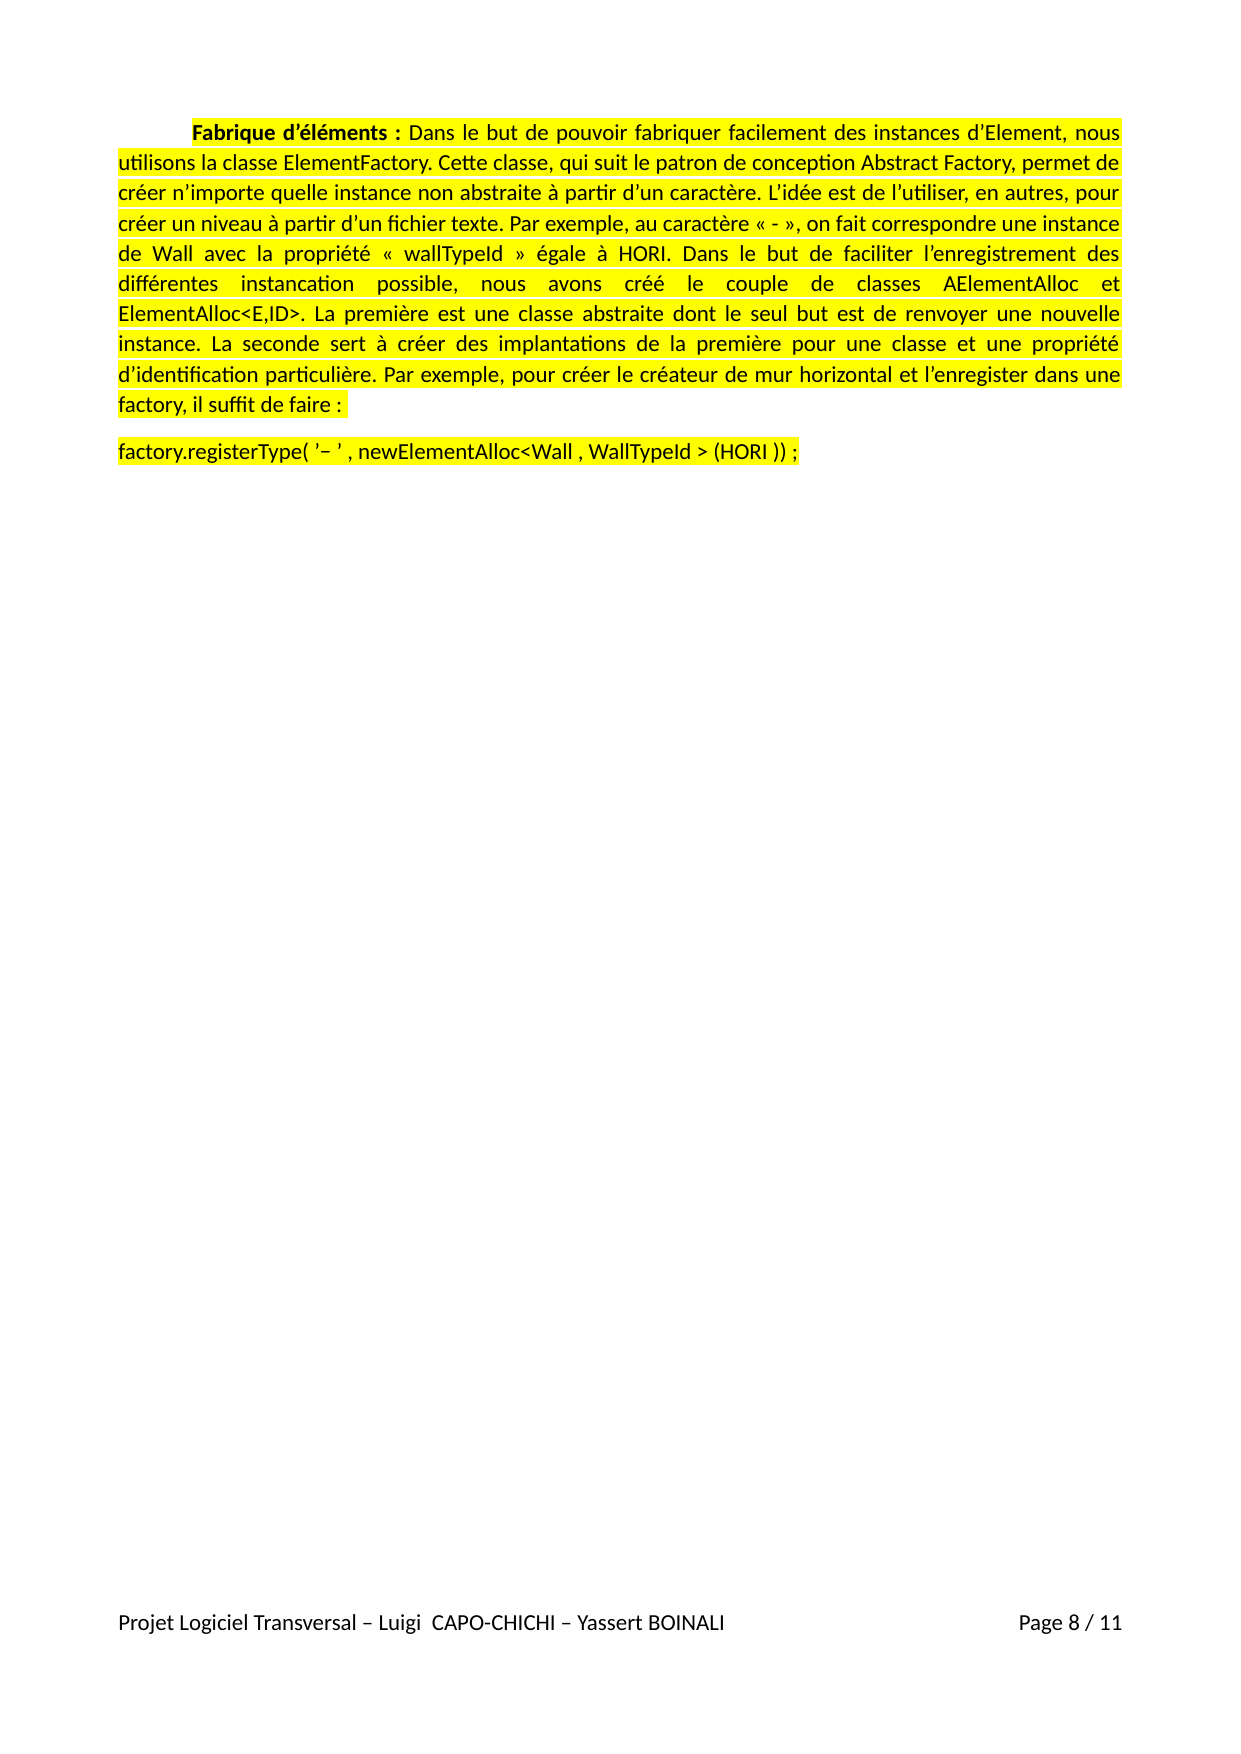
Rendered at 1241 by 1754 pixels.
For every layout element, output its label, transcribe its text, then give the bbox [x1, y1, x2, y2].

text factory.registerType( ’− ’ , newElementAlloc<Wall , WallTypeId > (HORI )) ; [118, 437, 1122, 465]
text Fabrique d’éléments : Dans le but de pouvoir fabriquer facilement des instances d’Element, nous utilisons la classe ElementFactory. Cette classe, qui suit le patron de conception Abstract Factory, permet de créer n’importe quelle instance non abstraite à partir d’un caractère. L’idée est de l’utiliser, en autres, pour créer un niveau à partir d’un fichier texte. Par exemple, au caractère « - », on fait correspondre une instance de Wall avec la propriété « wallTypeId » égale à HORI. Dans le but de faciliter l’enregistrement des différentes instancation possible, nous avons créé le couple de classes AElementAlloc et ElementAlloc<E,ID>. La première est une classe abstraite dont le seul but est de renvoyer une nouvelle instance. La seconde sert à créer des implantations de la première pour une classe et une propriété d’identification particulière. Par exemple, pour créer le créateur de mur horizontal et l’enregister dans une factory, il suffit de faire : [118, 118, 1122, 418]
